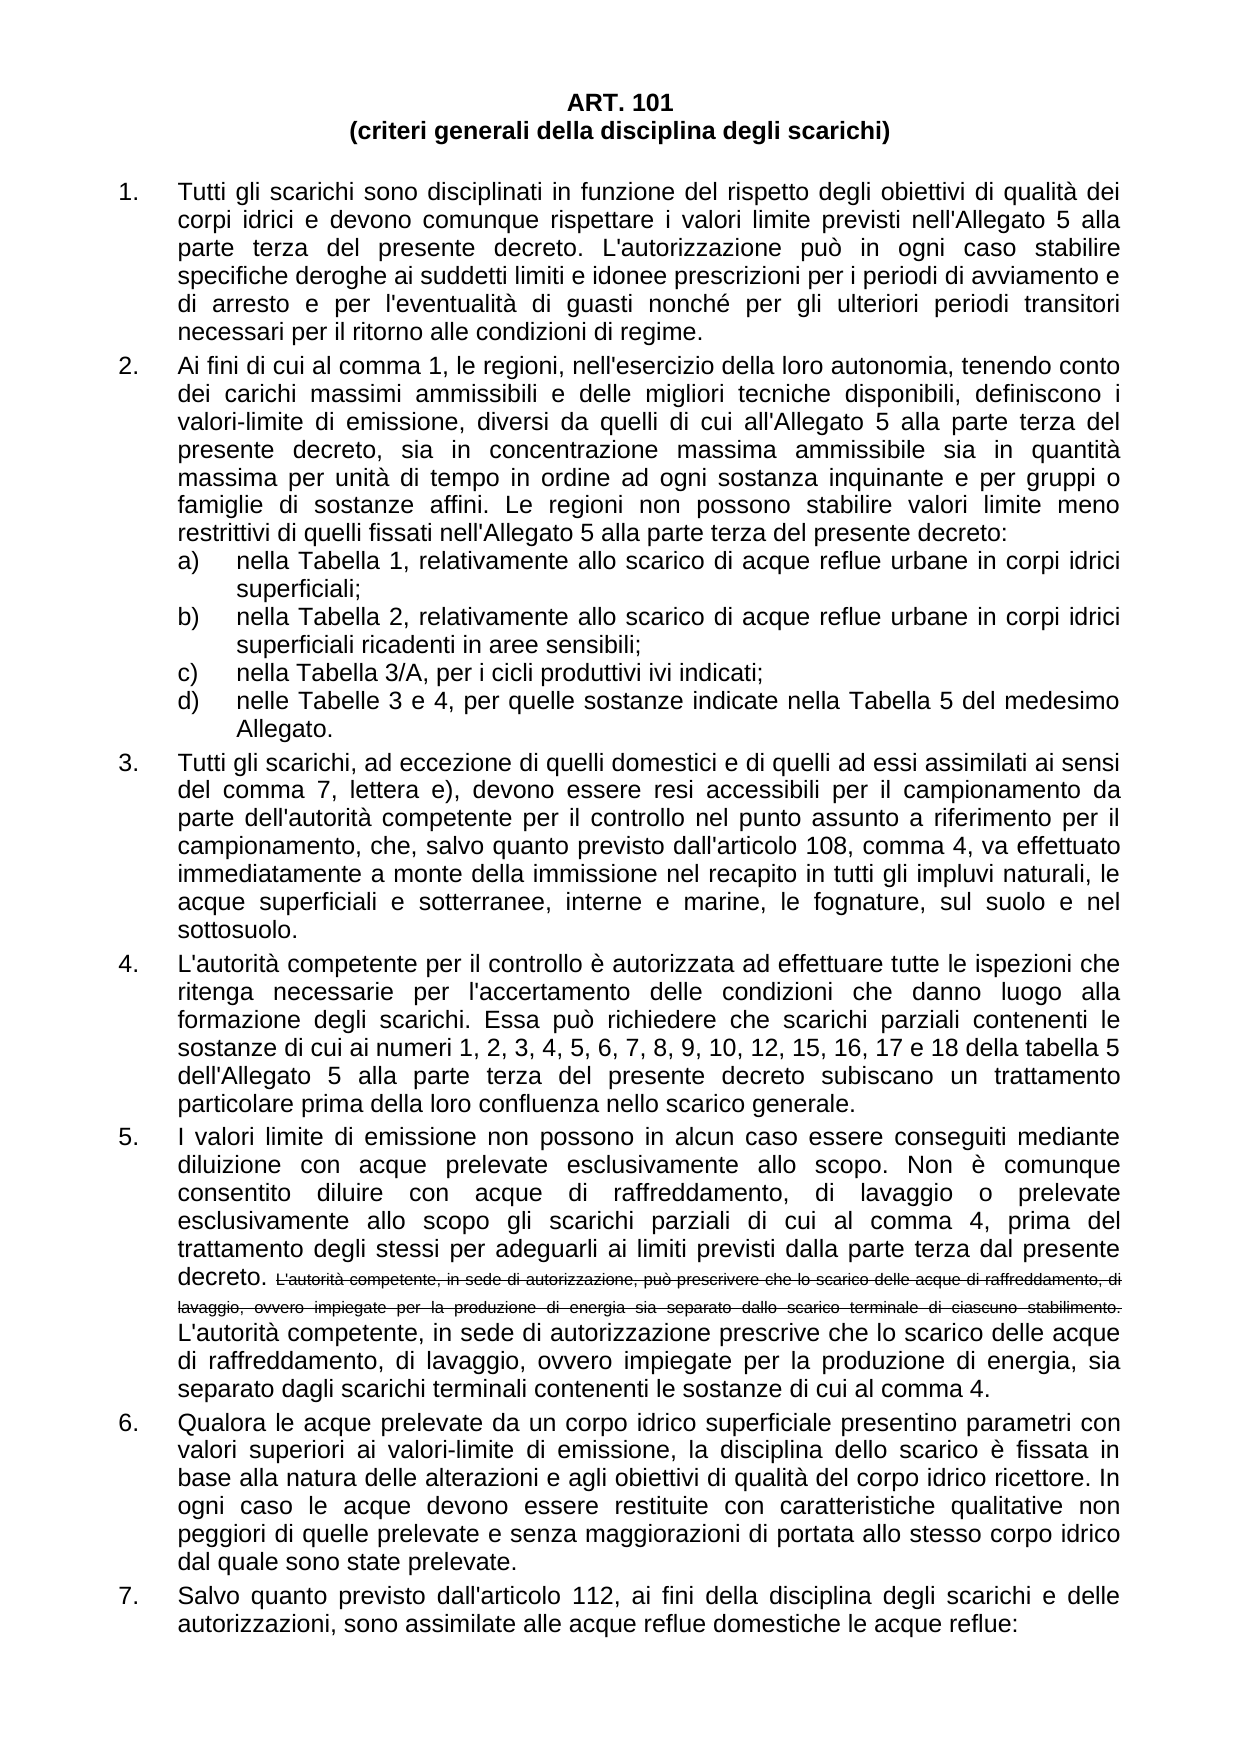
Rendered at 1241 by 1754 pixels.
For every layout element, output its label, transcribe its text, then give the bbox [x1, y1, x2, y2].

text 2. Ai fini di cui al comma 1, le regioni, nell'esercizio della loro autonomia, tenendo conto dei carichi massimi ammissibili e delle migliori tecniche disponibili, definiscono i valori-limite di emissione, diversi da quelli di cui all'Allegato 5 alla parte terza del presente decreto, sia in concentrazione massima ammissibile sia in quantità massima per unità di tempo in ordine ad ogni sostanza inquinante e per gruppi o famiglie di sostanze affini. Le regioni non possono stabilire valori limite meno restrittivi di quelli fissati nell'Allegato 5 alla parte terza del presente decreto: [118, 352, 1122, 547]
text 7. Salvo quanto previsto dall'articolo 112, ai fini della disciplina degli scarichi e delle autorizzazioni, sono assimilate alle acque reflue domestiche le acque reflue: [118, 1582, 1122, 1638]
subtitle ART. 101 (criteri generali della disciplina degli scarichi) [118, 88, 1122, 144]
text a) nella Tabella 1, relativamente allo scarico di acque reflue urbane in corpi idrici superficiali; [177, 547, 1122, 603]
text 6. Qualora le acque prelevate da un corpo idrico superficiale presentino parametri con valori superiori ai valori-limite di emissione, la disciplina dello scarico è fissata in base alla natura delle alterazioni e agli obiettivi di qualità del corpo idrico ricettore. In ogni caso le acque devono essere restituite con caratteristiche qualitative non peggiori di quelle prelevate e senza maggiorazioni di portata allo stesso corpo idrico dal quale sono state prelevate. [118, 1408, 1122, 1576]
text 4. L'autorità competente per il controllo è autorizzata ad effettuare tutte le ispezioni che ritenga necessarie per l'accertamento delle condizioni che danno luogo alla formazione degli scarichi. Essa può richiedere che scarichi parziali contenenti le sostanze di cui ai numeri 1, 2, 3, 4, 5, 6, 7, 8, 9, 10, 12, 15, 16, 17 e 18 della tabella 5 dell'Allegato 5 alla parte terza del presente decreto subiscano un trattamento particolare prima della loro confluenza nello scarico generale. [118, 950, 1122, 1117]
text 5. I valori limite di emissione non possono in alcun caso essere conseguiti mediante diluizione con acque prelevate esclusivamente allo scopo. Non è comunque consentito diluire con acque di raffreddamento, di lavaggio o prelevate esclusivamente allo scopo gli scarichi parziali di cui al comma 4, prima del trattamento degli stessi per adeguarli ai limiti previsti dalla parte terza dal presente decreto. L'autorità competente, in sede di autorizzazione, può prescrivere che lo scarico delle acque di raffreddamento, di lavaggio, ovvero impiegate per la produzione di energia sia separato dallo scarico terminale di ciascuno stabilimento. L'autorità competente, in sede di autorizzazione prescrive che lo scarico delle acque di raffreddamento, di lavaggio, ovvero impiegate per la produzione di energia, sia separato dagli scarichi terminali contenenti le sostanze di cui al comma 4. [118, 1123, 1122, 1402]
text 3. Tutti gli scarichi, ad eccezione di quelli domestici e di quelli ad essi assimilati ai sensi del comma 7, lettera e), devono essere resi accessibili per il campionamento da parte dell'autorità competente per il controllo nel punto assunto a riferimento per il campionamento, che, salvo quanto previsto dall'articolo 108, comma 4, va effettuato immediatamente a monte della immissione nel recapito in tutti gli impluvi naturali, le acque superficiali e sotterranee, interne e marine, le fognature, sul suolo e nel sottosuolo. [118, 748, 1122, 944]
text c) nella Tabella 3/A, per i cicli produttivi ivi indicati; [177, 659, 1122, 687]
text 1. Tutti gli scarichi sono disciplinati in funzione del rispetto degli obiettivi di qualità dei corpi idrici e devono comunque rispettare i valori limite previsti nell'Allegato 5 alla parte terza del presente decreto. L'autorizzazione può in ogni caso stabilire specifiche deroghe ai suddetti limiti e idonee prescrizioni per i periodi di avviamento e di arresto e per l'eventualità di guasti nonché per gli ulteriori periodi transitori necessari per il ritorno alle condizioni di regime. [118, 178, 1122, 346]
text d) nelle Tabelle 3 e 4, per quelle sostanze indicate nella Tabella 5 del medesimo Allegato. [177, 687, 1122, 742]
text b) nella Tabella 2, relativamente allo scarico di acque reflue urbane in corpi idrici superficiali ricadenti in aree sensibili; [177, 603, 1122, 659]
